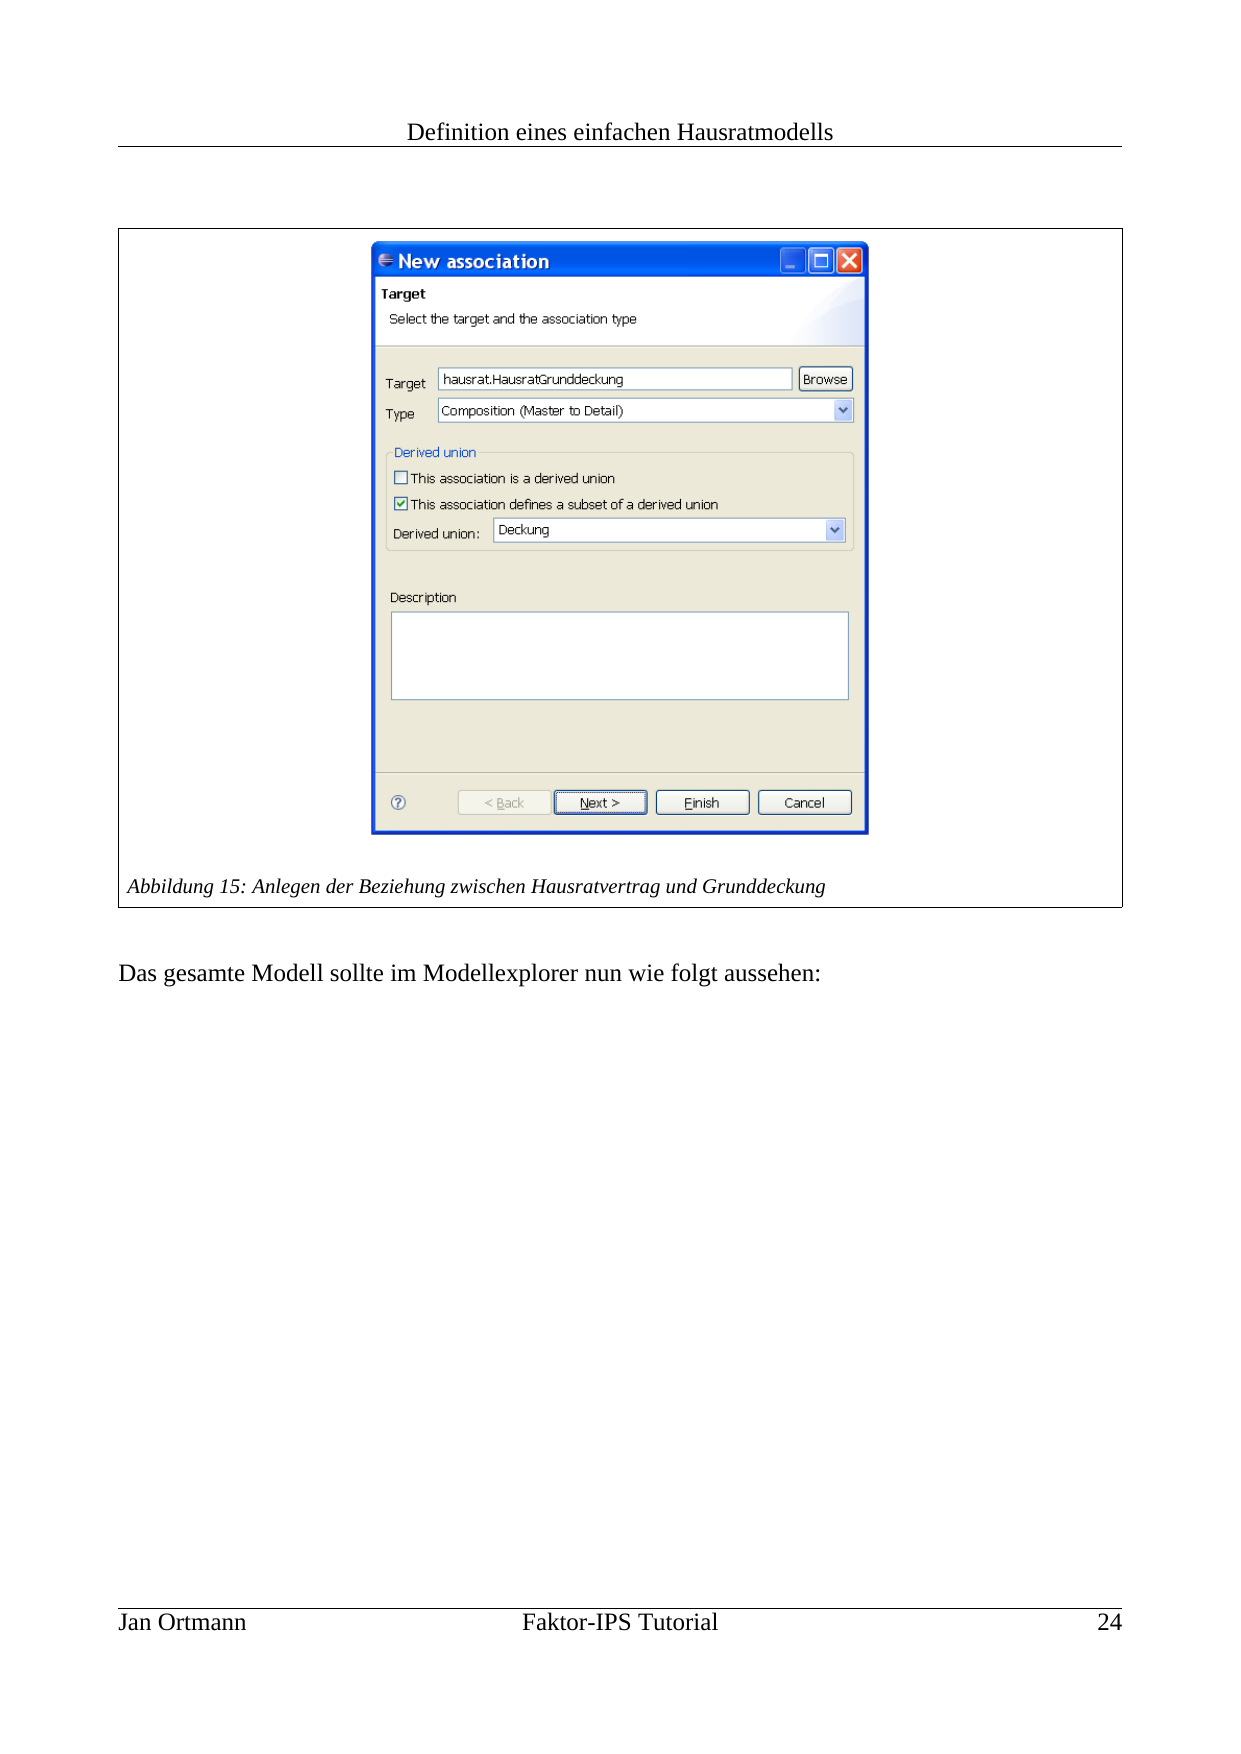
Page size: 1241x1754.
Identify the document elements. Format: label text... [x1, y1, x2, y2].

text Abbildung 15: Anlegen der Beziehung zwischen Hausratvertrag und Grunddeckung [127, 875, 1113, 898]
text Das gesamte Modell sollte im Modellexplorer nun wie folgt aussehen: [118, 959, 1122, 987]
picture [366, 236, 874, 840]
